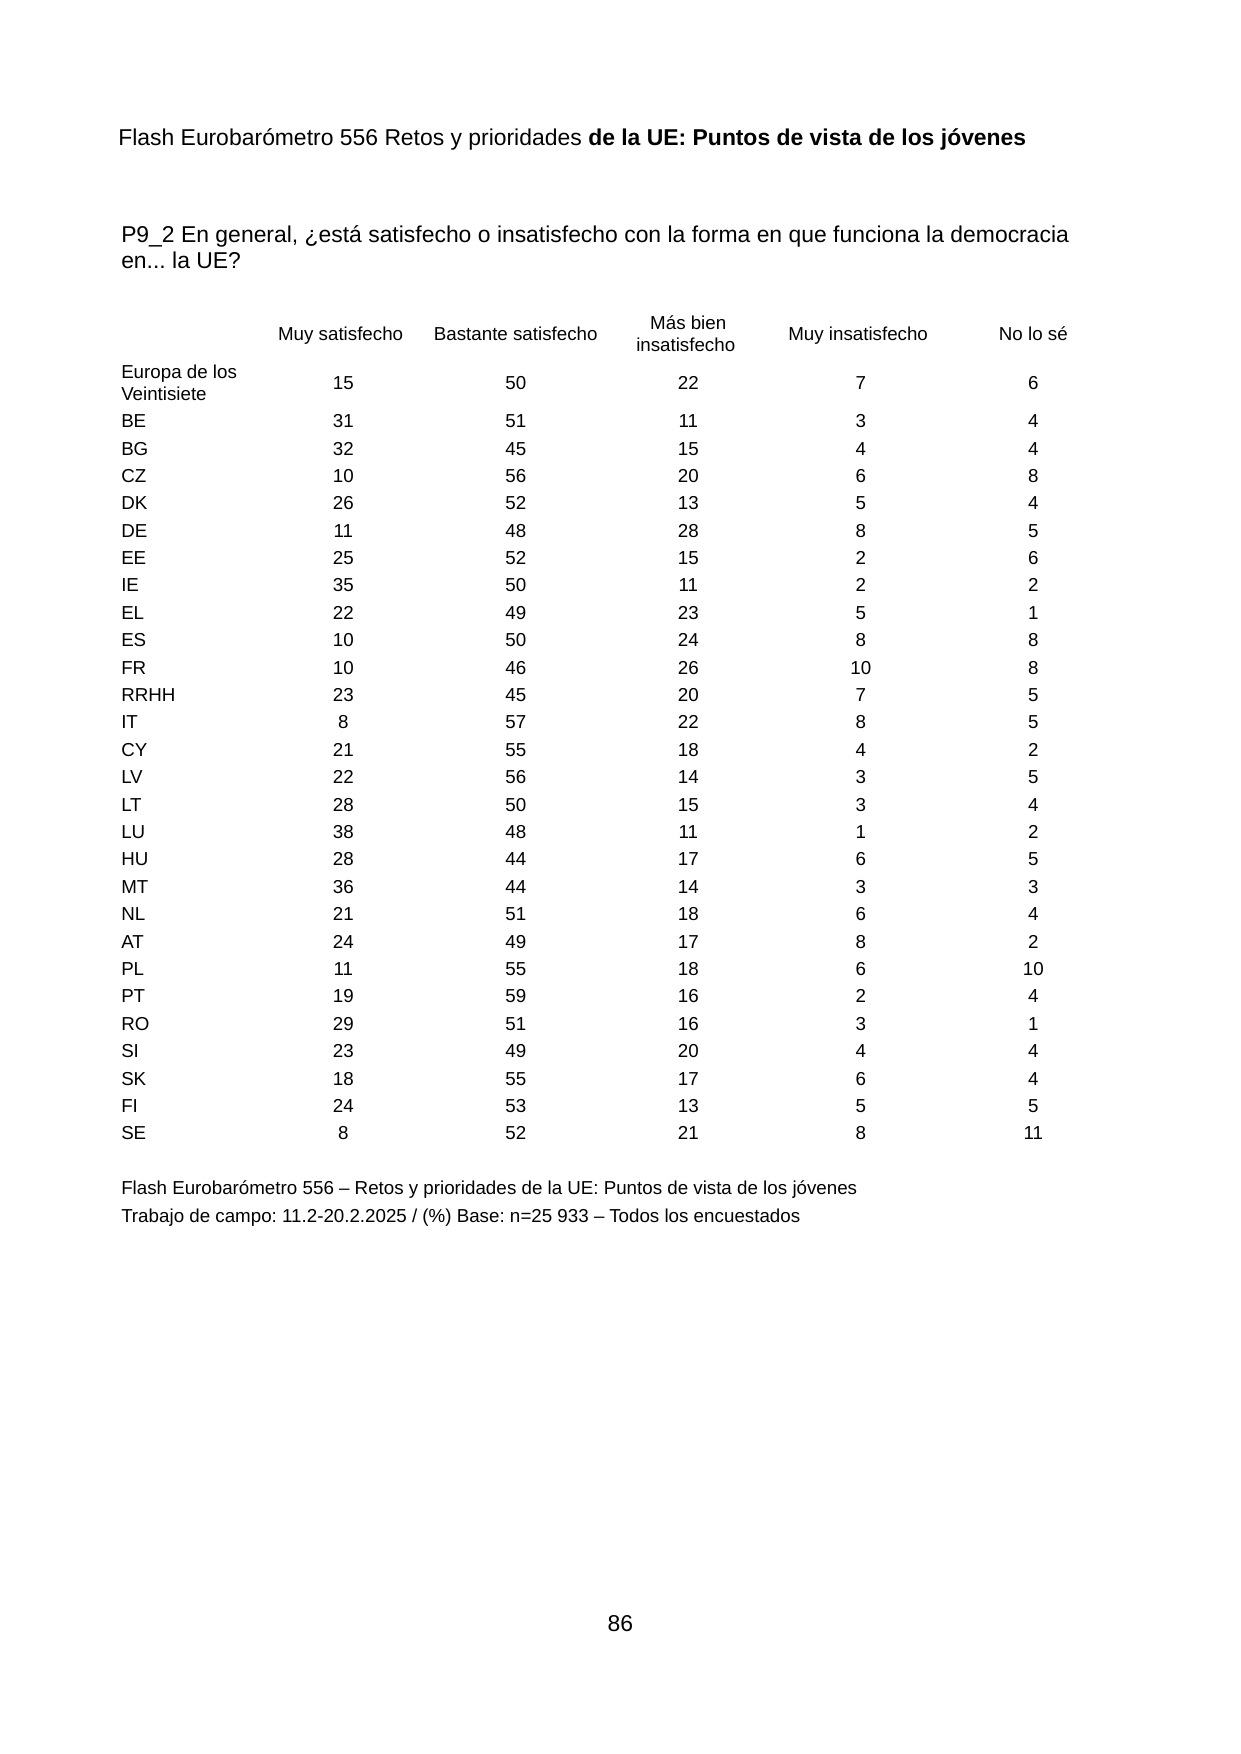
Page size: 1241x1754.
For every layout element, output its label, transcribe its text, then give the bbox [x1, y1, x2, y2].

table_cell 3 [774, 407, 947, 434]
table_cell 15 [602, 434, 774, 462]
table_cell 10 [774, 654, 947, 681]
table_cell 46 [429, 654, 602, 681]
table_cell 4 [947, 407, 1119, 434]
table_cell 8 [774, 928, 947, 955]
table_cell 10 [257, 462, 429, 489]
table_cell 8 [947, 462, 1119, 489]
table_cell 5 [947, 708, 1119, 736]
table_cell 11 [947, 1119, 1119, 1147]
table_cell 14 [602, 873, 774, 900]
table_cell 14 [602, 763, 774, 791]
table_cell Bastante satisfecho [429, 309, 602, 358]
table_cell 8 [774, 517, 947, 544]
table_cell 51 [429, 900, 602, 927]
table_cell 2 [774, 544, 947, 571]
table_cell 7 [774, 358, 947, 407]
table_cell 53 [429, 1092, 602, 1119]
table_cell RRHH [118, 681, 257, 708]
table_cell 3 [774, 791, 947, 818]
table_cell IT [118, 708, 257, 736]
table_cell 5 [774, 599, 947, 626]
table_cell 1 [774, 818, 947, 845]
table_cell 8 [774, 1119, 947, 1147]
table_cell 1 [947, 599, 1119, 626]
table_cell CZ [118, 462, 257, 489]
table_cell EL [118, 599, 257, 626]
table_cell [429, 1147, 602, 1174]
table_cell 18 [602, 900, 774, 927]
table_cell 2 [774, 982, 947, 1010]
table_cell Más bien insatisfecho [602, 309, 774, 358]
table_cell [947, 277, 1119, 309]
table_cell 31 [257, 407, 429, 434]
table_cell 24 [257, 928, 429, 955]
table_cell PT [118, 982, 257, 1010]
table_cell 59 [429, 982, 602, 1010]
table_cell 56 [429, 763, 602, 791]
table_cell MT [118, 873, 257, 900]
table_cell 10 [257, 654, 429, 681]
table_cell LU [118, 818, 257, 845]
table_cell 5 [947, 681, 1119, 708]
table_cell 4 [947, 1037, 1119, 1064]
table_cell 3 [774, 873, 947, 900]
table_cell [257, 277, 429, 309]
table_cell [947, 1147, 1119, 1174]
table_cell 24 [602, 626, 774, 653]
table_cell 17 [602, 1065, 774, 1092]
table_cell Europa de los Veintisiete [118, 358, 257, 407]
table_cell RO [118, 1010, 257, 1037]
table_cell 16 [602, 982, 774, 1010]
table_cell [257, 1147, 429, 1174]
table_cell PL [118, 955, 257, 982]
table_cell 4 [947, 1065, 1119, 1092]
table_cell 20 [602, 681, 774, 708]
table_cell [429, 277, 602, 309]
table_cell LT [118, 791, 257, 818]
table_cell 2 [947, 818, 1119, 845]
table_cell 4 [947, 982, 1119, 1010]
table_cell [774, 1147, 947, 1174]
table_cell 5 [774, 489, 947, 517]
table_cell 23 [257, 681, 429, 708]
table_cell 22 [602, 358, 774, 407]
table_cell 2 [947, 736, 1119, 763]
table_cell 5 [947, 1092, 1119, 1119]
table_cell [602, 1147, 774, 1174]
table_cell DK [118, 489, 257, 517]
table_cell NL [118, 900, 257, 927]
table_cell IE [118, 571, 257, 599]
table_cell 52 [429, 1119, 602, 1147]
table_cell 45 [429, 681, 602, 708]
table_cell 24 [257, 1092, 429, 1119]
table_cell 32 [257, 434, 429, 462]
table_cell AT [118, 928, 257, 955]
table_cell 28 [257, 791, 429, 818]
table_cell 4 [947, 900, 1119, 927]
table_cell 13 [602, 489, 774, 517]
table_cell 35 [257, 571, 429, 599]
table_cell 8 [947, 654, 1119, 681]
table_cell 11 [602, 571, 774, 599]
table_cell CY [118, 736, 257, 763]
table_cell [118, 1147, 257, 1174]
table_cell 2 [947, 571, 1119, 599]
table_cell 4 [774, 736, 947, 763]
table_cell 6 [774, 900, 947, 927]
table_cell 3 [774, 763, 947, 791]
table_cell 4 [774, 1037, 947, 1064]
table_cell 5 [774, 1092, 947, 1119]
table_cell 50 [429, 791, 602, 818]
table_header P9_2 En general, ¿está satisfecho o insatisfecho con la forma en que funciona la democracia en... la UE? [118, 218, 1119, 277]
table_cell 19 [257, 982, 429, 1010]
table_cell 18 [257, 1065, 429, 1092]
table_cell 55 [429, 955, 602, 982]
table_cell 15 [602, 544, 774, 571]
table_cell BE [118, 407, 257, 434]
table_cell 21 [602, 1119, 774, 1147]
table_cell SE [118, 1119, 257, 1147]
table_cell No lo sé [947, 309, 1119, 358]
table_cell Muy satisfecho [257, 309, 429, 358]
table_cell 45 [429, 434, 602, 462]
table_cell 3 [947, 873, 1119, 900]
table_cell 18 [602, 955, 774, 982]
table_cell 17 [602, 928, 774, 955]
table_cell 56 [429, 462, 602, 489]
table_cell 50 [429, 571, 602, 599]
table_cell 21 [257, 900, 429, 927]
table_cell 10 [947, 955, 1119, 982]
table_cell 50 [429, 358, 602, 407]
table_cell 49 [429, 1037, 602, 1064]
table_cell 23 [602, 599, 774, 626]
table_cell 36 [257, 873, 429, 900]
table_cell 4 [947, 791, 1119, 818]
table_cell 5 [947, 763, 1119, 791]
table_cell FR [118, 654, 257, 681]
table_cell 57 [429, 708, 602, 736]
table_cell 15 [602, 791, 774, 818]
table_cell 23 [257, 1037, 429, 1064]
table_cell 16 [602, 1010, 774, 1037]
table_cell 22 [257, 599, 429, 626]
table_cell 51 [429, 1010, 602, 1037]
table_cell 22 [257, 763, 429, 791]
table_cell [118, 277, 257, 309]
table_cell 11 [602, 407, 774, 434]
table_cell [602, 277, 774, 309]
table_cell 20 [602, 462, 774, 489]
table_cell ES [118, 626, 257, 653]
table_cell 15 [257, 358, 429, 407]
table_cell 18 [602, 736, 774, 763]
table_cell 38 [257, 818, 429, 845]
table_cell 48 [429, 517, 602, 544]
table_cell 11 [257, 955, 429, 982]
table_cell 8 [257, 1119, 429, 1147]
table_cell 8 [774, 626, 947, 653]
table_cell 11 [602, 818, 774, 845]
table_cell 50 [429, 626, 602, 653]
table_cell 44 [429, 873, 602, 900]
table_cell 10 [257, 626, 429, 653]
table_cell DE [118, 517, 257, 544]
table_cell Muy insatisfecho [774, 309, 947, 358]
table_cell 11 [257, 517, 429, 544]
table_cell 55 [429, 1065, 602, 1092]
table_cell 6 [774, 845, 947, 873]
table_cell 48 [429, 818, 602, 845]
table_cell 8 [257, 708, 429, 736]
table_cell 6 [947, 358, 1119, 407]
table_cell 22 [602, 708, 774, 736]
table_cell 6 [947, 544, 1119, 571]
table_cell EE [118, 544, 257, 571]
table_cell 13 [602, 1092, 774, 1119]
table_cell 2 [947, 928, 1119, 955]
table_cell 21 [257, 736, 429, 763]
table_cell 49 [429, 928, 602, 955]
table_cell HU [118, 845, 257, 873]
table_cell 2 [774, 571, 947, 599]
table_cell 8 [947, 626, 1119, 653]
table_cell 26 [602, 654, 774, 681]
table_cell 52 [429, 544, 602, 571]
table_cell 28 [257, 845, 429, 873]
table_cell 20 [602, 1037, 774, 1064]
table_cell FI [118, 1092, 257, 1119]
table_cell [118, 309, 257, 358]
table_cell 7 [774, 681, 947, 708]
table_cell Trabajo de campo: 11.2-20.2.2025 / (%) Base: n=25 933 – Todos los encuestados [118, 1201, 1119, 1229]
table_cell 8 [774, 708, 947, 736]
table_cell 52 [429, 489, 602, 517]
table_cell 4 [774, 434, 947, 462]
table_cell 44 [429, 845, 602, 873]
table_cell 17 [602, 845, 774, 873]
table_cell 4 [947, 434, 1119, 462]
table_cell SK [118, 1065, 257, 1092]
table_cell 6 [774, 1065, 947, 1092]
table_cell BG [118, 434, 257, 462]
table_cell 6 [774, 955, 947, 982]
table_cell 3 [774, 1010, 947, 1037]
table_cell 1 [947, 1010, 1119, 1037]
table_cell 5 [947, 845, 1119, 873]
table_cell 6 [774, 462, 947, 489]
table_cell 25 [257, 544, 429, 571]
table_cell SI [118, 1037, 257, 1064]
table_cell LV [118, 763, 257, 791]
table_cell [774, 277, 947, 309]
table_cell 5 [947, 517, 1119, 544]
table_cell 29 [257, 1010, 429, 1037]
table_cell Flash Eurobarómetro 556 – Retos y prioridades de la UE: Puntos de vista de los jóvenes [118, 1174, 1119, 1201]
table_cell 55 [429, 736, 602, 763]
table_cell 26 [257, 489, 429, 517]
table_cell 51 [429, 407, 602, 434]
table_cell 49 [429, 599, 602, 626]
table_cell 28 [602, 517, 774, 544]
table_cell 4 [947, 489, 1119, 517]
